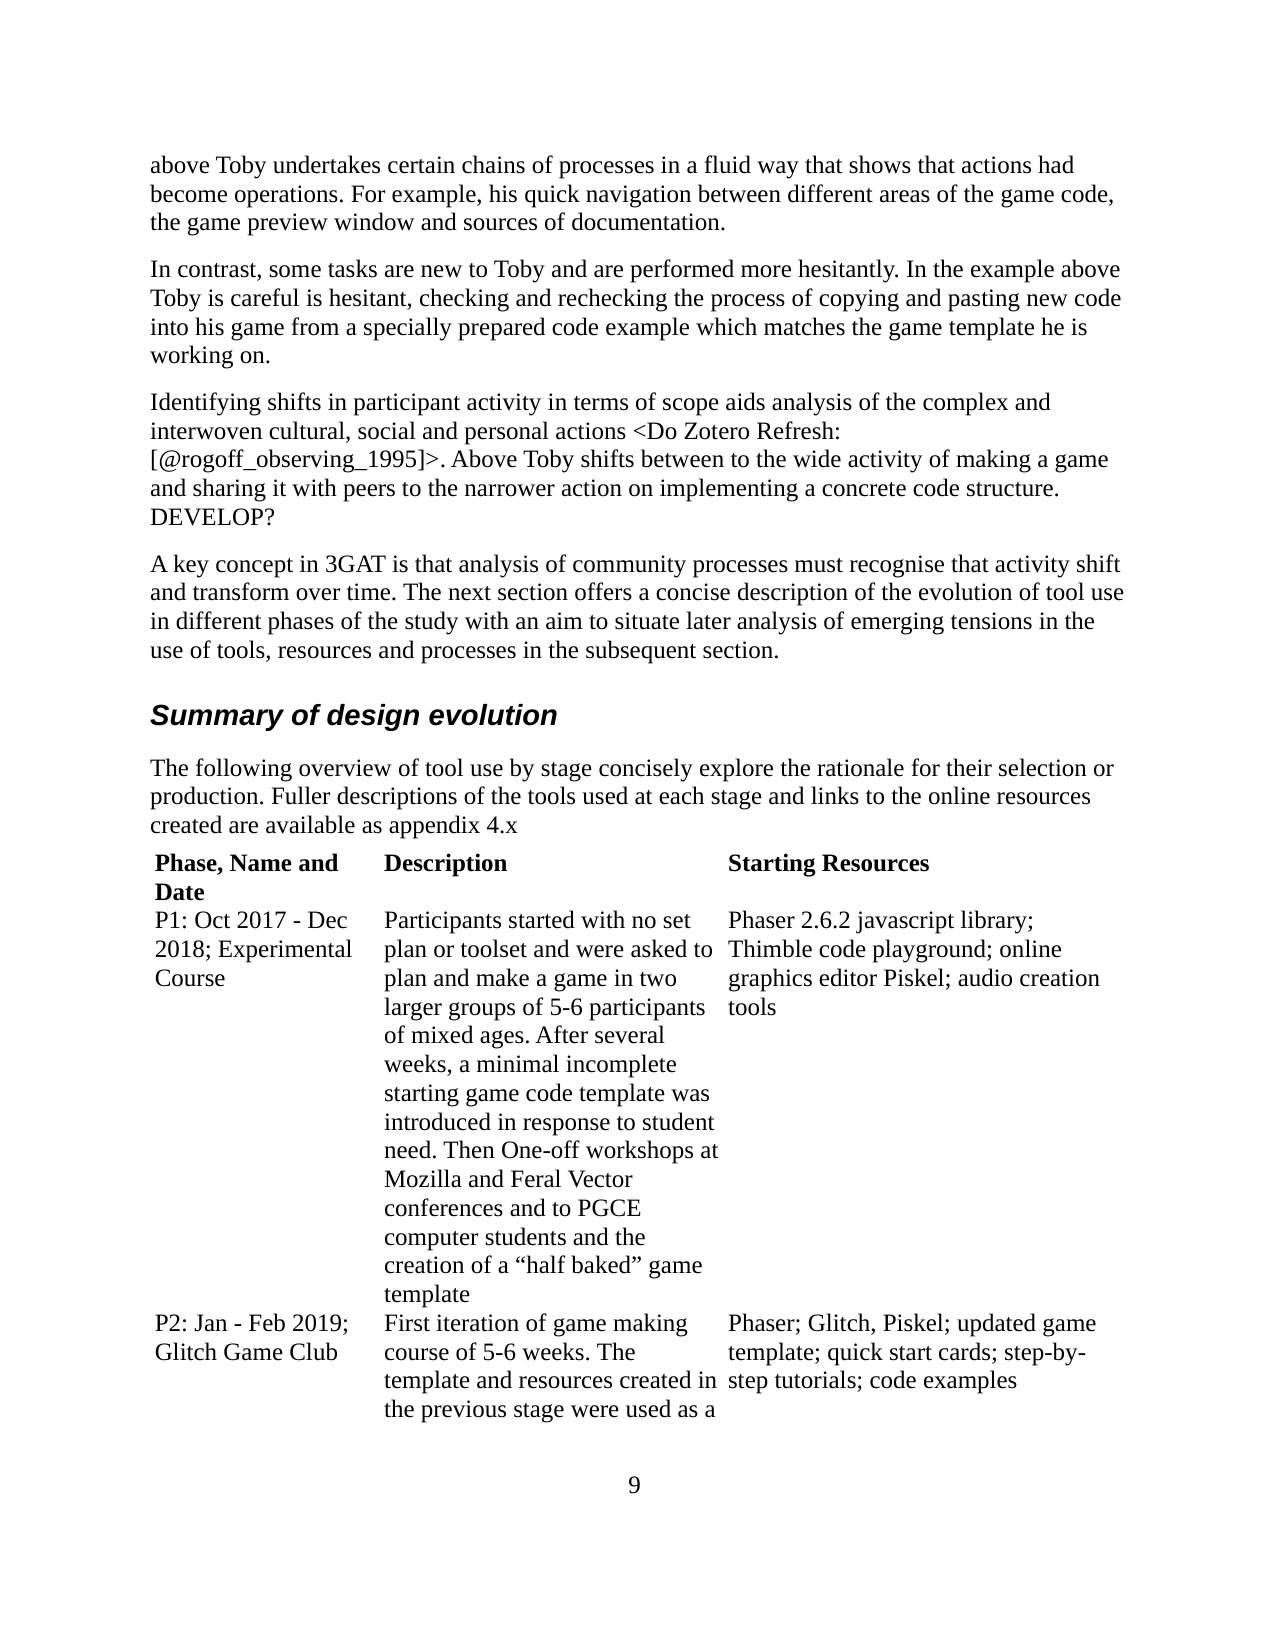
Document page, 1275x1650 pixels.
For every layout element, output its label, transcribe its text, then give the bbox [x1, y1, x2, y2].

table_cell Phaser 2.6.2 javascript library; Thimble code playground; online graphics editor Piskel; audio creation tools [724, 905, 1125, 1308]
text The following overview of tool use by stage concisely explore the rationale for their selection or production. Fuller descriptions of the tools used at each stage and links to the online resources created are available as appendix 4.x [150, 753, 1125, 839]
table_cell P2: Jan - Feb 2019; Glitch Game Club [150, 1308, 379, 1423]
table_cell P1: Oct 2017 - Dec 2018; Experimental Course [150, 905, 379, 1308]
table_header Phase, Name and Date [150, 848, 379, 905]
table_cell First iteration of game making course of 5-6 weeks. The template and resources created in the previous stage were used as a [379, 1308, 723, 1423]
table_header Starting Resources [724, 848, 1125, 905]
text In contrast, some tasks are new to Toby and are performed more hesitantly. In the example above Toby is careful is hesitant, checking and rechecking the process of copying and pasting new code into his game from a specially prepared code example which matches the game template he is working on. [150, 254, 1125, 369]
table_cell Phaser; Glitch, Piskel; updated game template; quick start cards; step-by-step tutorials; code examples [724, 1308, 1125, 1423]
subtitle Summary of design evolution [150, 698, 1125, 731]
table_header Description [379, 848, 723, 905]
text Identifying shifts in participant activity in terms of scope aids analysis of the complex and interwoven cultural, social and personal actions <Do Zotero Refresh: [@rogoff_observing_1995]>. Above Toby shifts between to the wide activity of making a game and sharing it with peers to the narrower action on implementing a concrete code structure. DEVELOP? [150, 387, 1125, 531]
text above Toby undertakes certain chains of processes in a fluid way that shows that actions had become operations. For example, his quick navigation between different areas of the game code, the game preview window and sources of documentation. [150, 150, 1125, 236]
text A key concept in 3GAT is that analysis of community processes must recognise that activity shift and transform over time. The next section offers a concise description of the evolution of tool use in different phases of the study with an aim to situate later analysis of emerging tensions in the use of tools, resources and processes in the subsequent section. [150, 549, 1125, 664]
table_cell Participants started with no set plan or toolset and were asked to plan and make a game in two larger groups of 5-6 participants of mixed ages. After several weeks, a minimal incomplete starting game code template was introduced in response to student need. Then One-off workshops at Mozilla and Feral Vector conferences and to PGCE computer students and the creation of a “half baked” game template [379, 905, 723, 1308]
